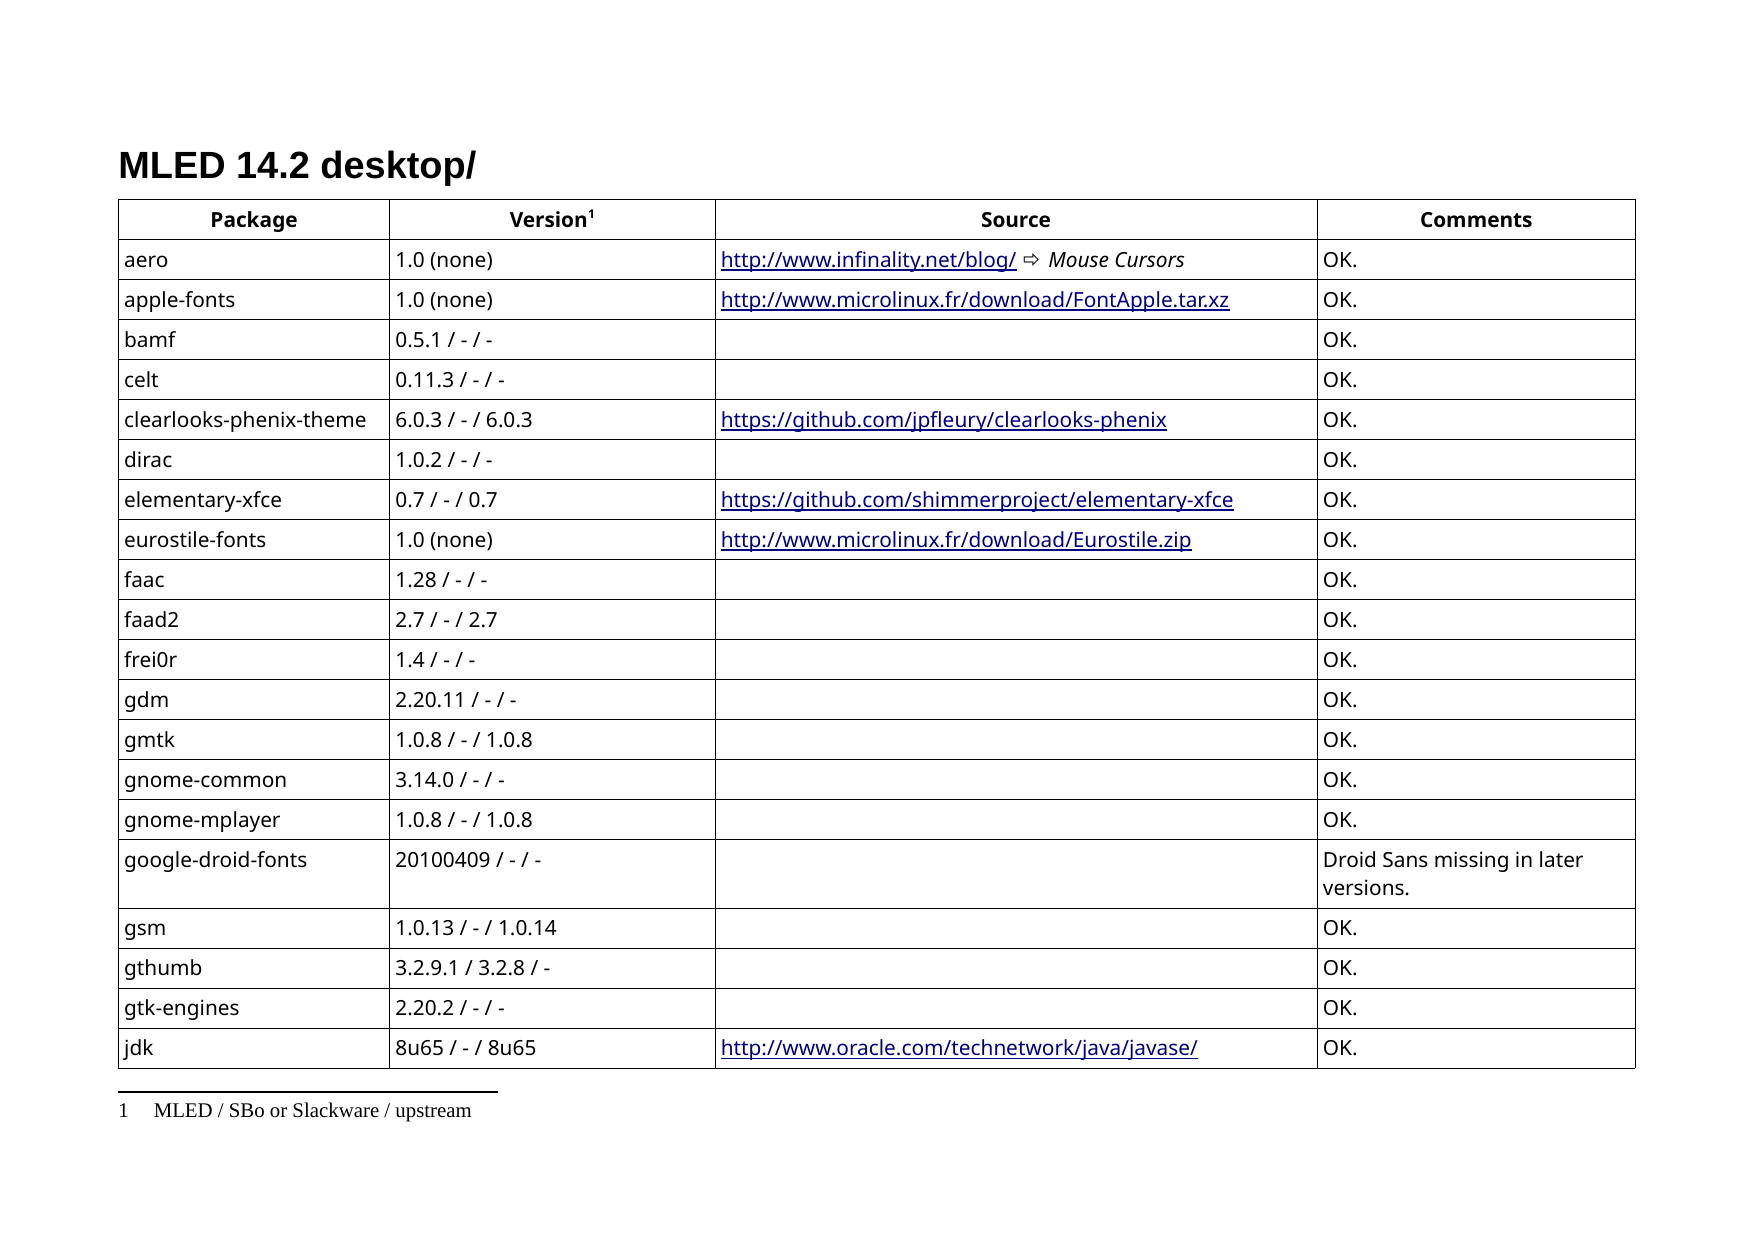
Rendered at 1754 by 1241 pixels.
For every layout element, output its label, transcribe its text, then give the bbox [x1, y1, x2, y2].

table_cell OK. [1318, 520, 1635, 559]
table_cell OK. [1318, 240, 1635, 279]
table_cell [716, 640, 1317, 679]
table_cell https://github.com/jpfleury/clearlooks-phenix [716, 400, 1317, 439]
table_cell gnome-common [119, 760, 389, 799]
table_cell 3.14.0 / - / - [390, 760, 715, 799]
table_cell OK. [1318, 320, 1635, 359]
table_cell [716, 909, 1317, 948]
table_cell [716, 800, 1317, 839]
table_header Comments [1318, 200, 1635, 239]
table_cell gtk-engines [119, 989, 389, 1028]
table_header Version [390, 200, 715, 239]
table_cell [716, 949, 1317, 988]
table_cell dirac [119, 440, 389, 479]
table_cell [716, 360, 1317, 399]
table_cell OK. [1318, 800, 1635, 839]
table_cell http://www.microlinux.fr/download/Eurostile.zip [716, 520, 1317, 559]
table_cell faad2 [119, 600, 389, 639]
table_cell OK. [1318, 560, 1635, 599]
table_cell http://www.infinality.net/blog/  Mouse Cursors [716, 240, 1317, 279]
table_cell OK. [1318, 600, 1635, 639]
table_cell http://www.microlinux.fr/download/FontApple.tar.xz [716, 280, 1317, 319]
table_cell [716, 760, 1317, 799]
subtitle MLED 14.2 desktop/ [118, 143, 1636, 187]
table_cell OK. [1318, 440, 1635, 479]
table_cell faac [119, 560, 389, 599]
table_cell 2.20.11 / - / - [390, 680, 715, 719]
table_cell 1.0.8 / - / 1.0.8 [390, 720, 715, 759]
table_cell frei0r [119, 640, 389, 679]
table_cell 2.20.2 / - / - [390, 989, 715, 1028]
table_cell 0.11.3 / - / - [390, 360, 715, 399]
table_cell https://github.com/shimmerproject/elementary-xfce [716, 480, 1317, 519]
table_cell aero [119, 240, 389, 279]
table_cell 1.0 (none) [390, 240, 715, 279]
table_cell OK. [1318, 360, 1635, 399]
table_cell OK. [1318, 909, 1635, 948]
table_cell 1.0.13 / - / 1.0.14 [390, 909, 715, 948]
table_cell OK. [1318, 949, 1635, 988]
table_cell elementary-xfce [119, 480, 389, 519]
table_cell eurostile-fonts [119, 520, 389, 559]
table_cell [716, 989, 1317, 1028]
table_cell gdm [119, 680, 389, 719]
table_cell OK. [1318, 989, 1635, 1028]
table_cell 1.0 (none) [390, 280, 715, 319]
table_cell gnome-mplayer [119, 800, 389, 839]
table_cell OK. [1318, 680, 1635, 719]
table_cell OK. [1318, 720, 1635, 759]
table_cell OK. [1318, 760, 1635, 799]
table_cell 20100409 / - / - [390, 840, 715, 908]
table_cell OK. [1318, 400, 1635, 439]
table_cell bamf [119, 320, 389, 359]
table_cell 1.0.8 / - / 1.0.8 [390, 800, 715, 839]
table_cell 0.5.1 / - / - [390, 320, 715, 359]
table_cell [716, 720, 1317, 759]
table_cell 6.0.3 / - / 6.0.3 [390, 400, 715, 439]
table_cell 1.0.2 / - / - [390, 440, 715, 479]
table_cell http://www.oracle.com/technetwork/java/javase/ [716, 1029, 1317, 1068]
table_cell 1.0 (none) [390, 520, 715, 559]
table_cell google-droid-fonts [119, 840, 389, 908]
table_cell 2.7 / - / 2.7 [390, 600, 715, 639]
table_cell apple-fonts [119, 280, 389, 319]
table_cell OK. [1318, 1029, 1635, 1068]
table_cell jdk [119, 1029, 389, 1068]
table_cell OK. [1318, 280, 1635, 319]
table_cell OK. [1318, 480, 1635, 519]
table_cell gmtk [119, 720, 389, 759]
table_cell 8u65 / - / 8u65 [390, 1029, 715, 1068]
table_cell gsm [119, 909, 389, 948]
table_cell 0.7 / - / 0.7 [390, 480, 715, 519]
table_cell [716, 440, 1317, 479]
table_cell 1.4 / - / - [390, 640, 715, 679]
table_cell [716, 320, 1317, 359]
table_cell Droid Sans missing in later versions. [1318, 840, 1635, 908]
table_cell [716, 560, 1317, 599]
table_header Package [119, 200, 389, 239]
table_header Source [716, 200, 1317, 239]
table_cell celt [119, 360, 389, 399]
table_cell gthumb [119, 949, 389, 988]
table_cell [716, 600, 1317, 639]
table_cell 3.2.9.1 / 3.2.8 / - [390, 949, 715, 988]
table_cell 1.28 / - / - [390, 560, 715, 599]
table_cell clearlooks-phenix-theme [119, 400, 389, 439]
table_cell [716, 840, 1317, 908]
table_cell [716, 680, 1317, 719]
table_cell OK. [1318, 640, 1635, 679]
